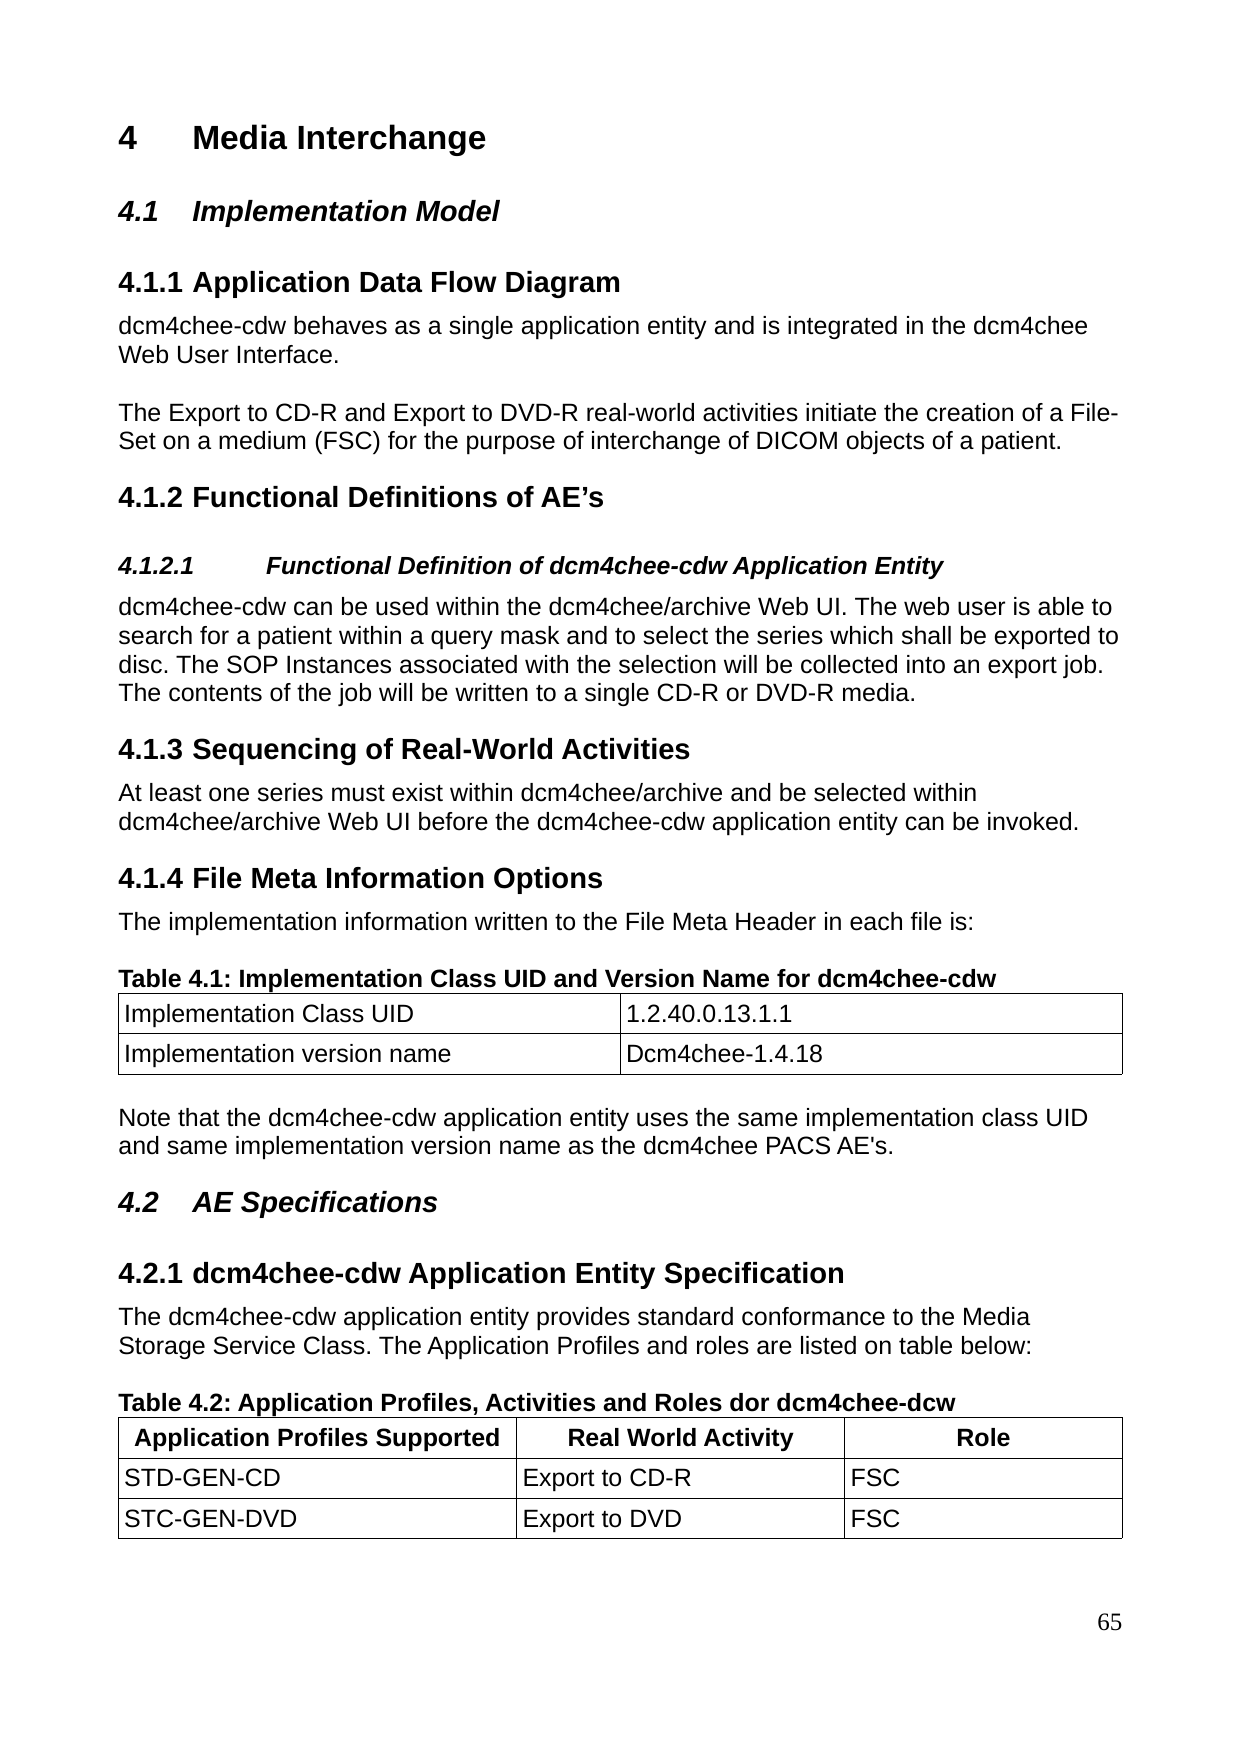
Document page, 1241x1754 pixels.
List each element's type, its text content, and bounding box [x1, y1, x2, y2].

subtitle dcm4chee-cdw Application Entity Specification [118, 1256, 1122, 1289]
text Table 4.2: Application Profiles, Activities and Roles dor dcm4chee-dcw [118, 1388, 1122, 1417]
table_header Real World Activity [517, 1418, 844, 1457]
table_header 1.2.40.0.13.1.1 [621, 994, 1122, 1033]
subtitle Sequencing of Real-World Activities [118, 732, 1122, 766]
subtitle Application Data Flow Diagram [118, 265, 1122, 299]
table_cell Implementation version name [119, 1034, 620, 1074]
subtitle File Meta Information Options [118, 861, 1122, 894]
table_cell FSC [845, 1499, 1122, 1538]
table_cell STD-GEN-CD [119, 1459, 516, 1498]
subtitle Functional Definition of dcm4chee-cdw Application Entity [118, 551, 1122, 580]
text Note that the dcm4chee-cdw application entity uses the same implementation class UID and same implementation version name as the dcm4chee PACS AE's. [118, 1102, 1122, 1160]
text dcm4chee-cdw can be used within the dcm4chee/archive Web UI. The web user is able to search for a patient within a query mask and to select the series which shall be exported to disc. The SOP Instances associated with the selection will be collected into an export job. The contents of the job will be written to a single CD-R or DVD-R media. [118, 592, 1122, 707]
table_cell FSC [845, 1459, 1122, 1498]
table_cell STC-GEN-DVD [119, 1499, 516, 1538]
text dcm4chee-cdw behaves as a single application entity and is integrated in the dcm4chee Web User Interface. [118, 311, 1122, 369]
subtitle Media Interchange [118, 118, 1122, 157]
table_header Implementation Class UID [119, 994, 620, 1033]
subtitle Functional Definitions of AE’s [118, 480, 1122, 514]
subtitle Implementation Model [118, 194, 1122, 228]
text Table 4.1: Implementation Class UID and Version Name for dcm4chee-cdw [118, 964, 1122, 993]
subtitle AE Specifications [118, 1185, 1122, 1218]
text At least one series must exist within dcm4chee/archive and be selected within dcm4chee/archive Web UI before the dcm4chee-cdw application entity can be invoked. [118, 778, 1122, 836]
table_header Role [845, 1418, 1122, 1457]
table_header Application Profiles Supported [119, 1418, 516, 1457]
text The Export to CD-R and Export to DVD-R real-world activities initiate the creation of a File-Set on a medium (FSC) for the purpose of interchange of DICOM objects of a patient. [118, 398, 1122, 455]
text The implementation information written to the File Meta Header in each file is: [118, 907, 1122, 936]
text The dcm4chee-cdw application entity provides standard conformance to the Media Storage Service Class. The Application Profiles and roles are listed on table below: [118, 1302, 1122, 1359]
table_cell Export to DVD [517, 1499, 844, 1538]
table_cell Export to CD-R [517, 1459, 844, 1498]
table_cell Dcm4chee-1.4.18 [621, 1034, 1122, 1074]
